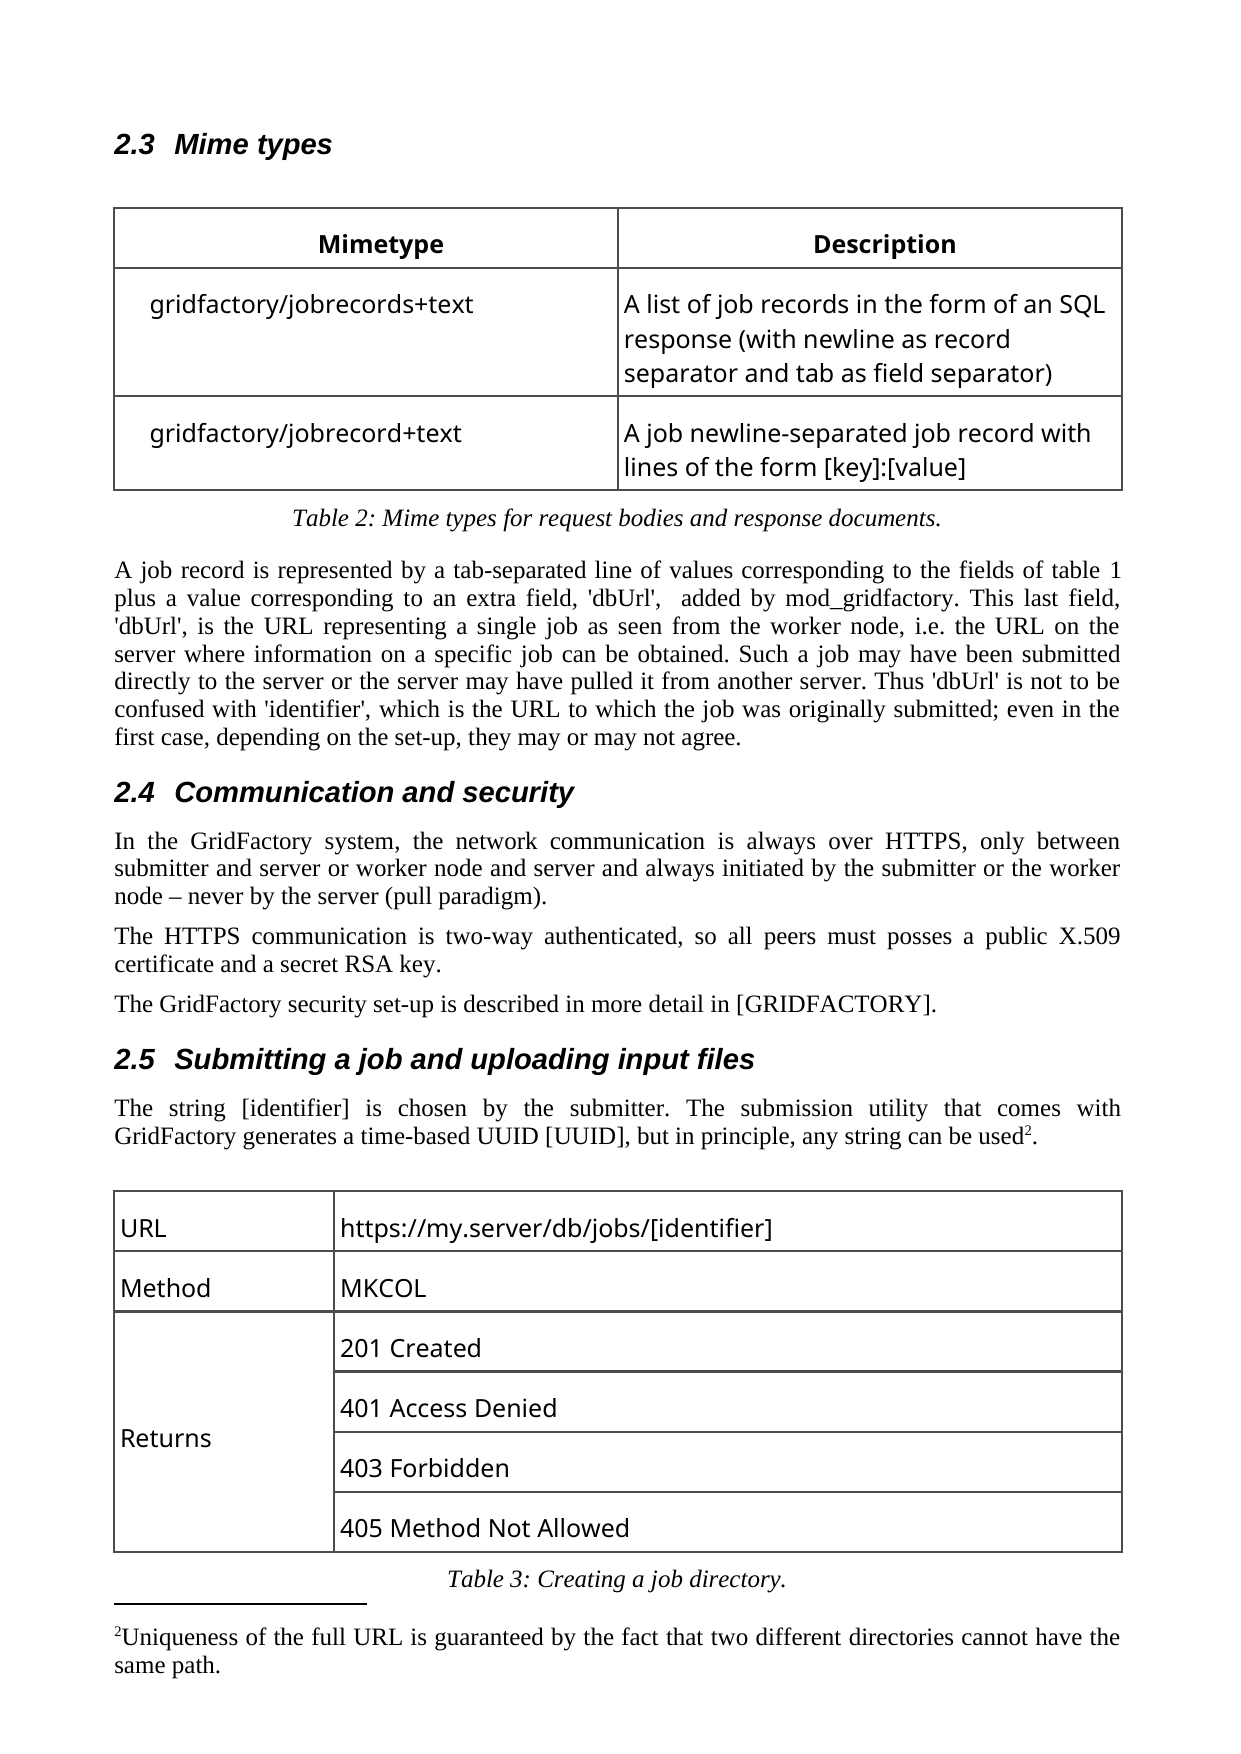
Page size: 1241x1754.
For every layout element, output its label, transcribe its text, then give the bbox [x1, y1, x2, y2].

text Uniqueness of the full URL is guaranteed by the fact that two different directories cannot have the same path. [114, 1623, 1122, 1678]
table_cell gridfactory/jobrecords+text [115, 269, 617, 395]
subtitle Submitting a job and uploading input files [114, 1043, 1122, 1076]
table_cell Method [115, 1252, 333, 1310]
table_cell 401 Access Denied [335, 1373, 1121, 1431]
table_cell A list of job records in the form of an SQL response (with newline as record separator and tab as field separator) [619, 269, 1121, 395]
table_cell 403 Forbidden [335, 1433, 1121, 1491]
table_header Description [619, 209, 1121, 267]
text The HTTPS communication is two-way authenticated, so all peers must posses a public X.509 certificate and a secret RSA key. [114, 922, 1122, 978]
text In the GridFactory system, the network communication is always over HTTPS, only between submitter and server or worker node and server and always initiated by the submitter or the worker node – never by the server (pull paradigm). [114, 827, 1122, 910]
subtitle Communication and security [114, 776, 1122, 808]
table_cell MKCOL [335, 1252, 1121, 1310]
subtitle Mime types [114, 128, 1122, 160]
table_cell A job newline-separated job record with lines of the form [key]:[value] [619, 397, 1121, 489]
text Table 3: Creating a job directory. [114, 1565, 1122, 1593]
text The GridFactory security set-up is described in more detail in [GRIDFACTORY]. [114, 990, 1122, 1018]
text A job record is represented by a tab-separated line of values corresponding to the fields of table 1 plus a value corresponding to an extra field, 'dbUrl', added by mod_gridfactory. This last field, 'dbUrl', is the URL representing a single job as seen from the worker node, i.e. the URL on the server where information on a specific job can be obtained. Such a job may have been submitted directly to the server or the server may have pulled it from another server. Thus 'dbUrl' is not to be confused with 'identifier', which is the URL to which the job was originally submitted; even in the first case, depending on the set-up, they may or may not agree. [114, 557, 1122, 751]
text The string [identifier] is chosen by the submitter. The submission utility that comes with GridFactory generates a time-based UUID [UUID], but in principle, any string can be used. [114, 1094, 1122, 1150]
table_cell Returns [115, 1313, 333, 1551]
table_header 201 Created [335, 1313, 1121, 1370]
table_header https://my.server/db/jobs/[identifier] [335, 1192, 1121, 1250]
table_header Mimetype [115, 209, 617, 267]
table_cell 405 Method Not Allowed [335, 1493, 1121, 1551]
table_cell gridfactory/jobrecord+text [115, 397, 617, 489]
table_header URL [115, 1192, 333, 1250]
text Table 2: Mime types for request bodies and response documents. [114, 504, 1122, 532]
